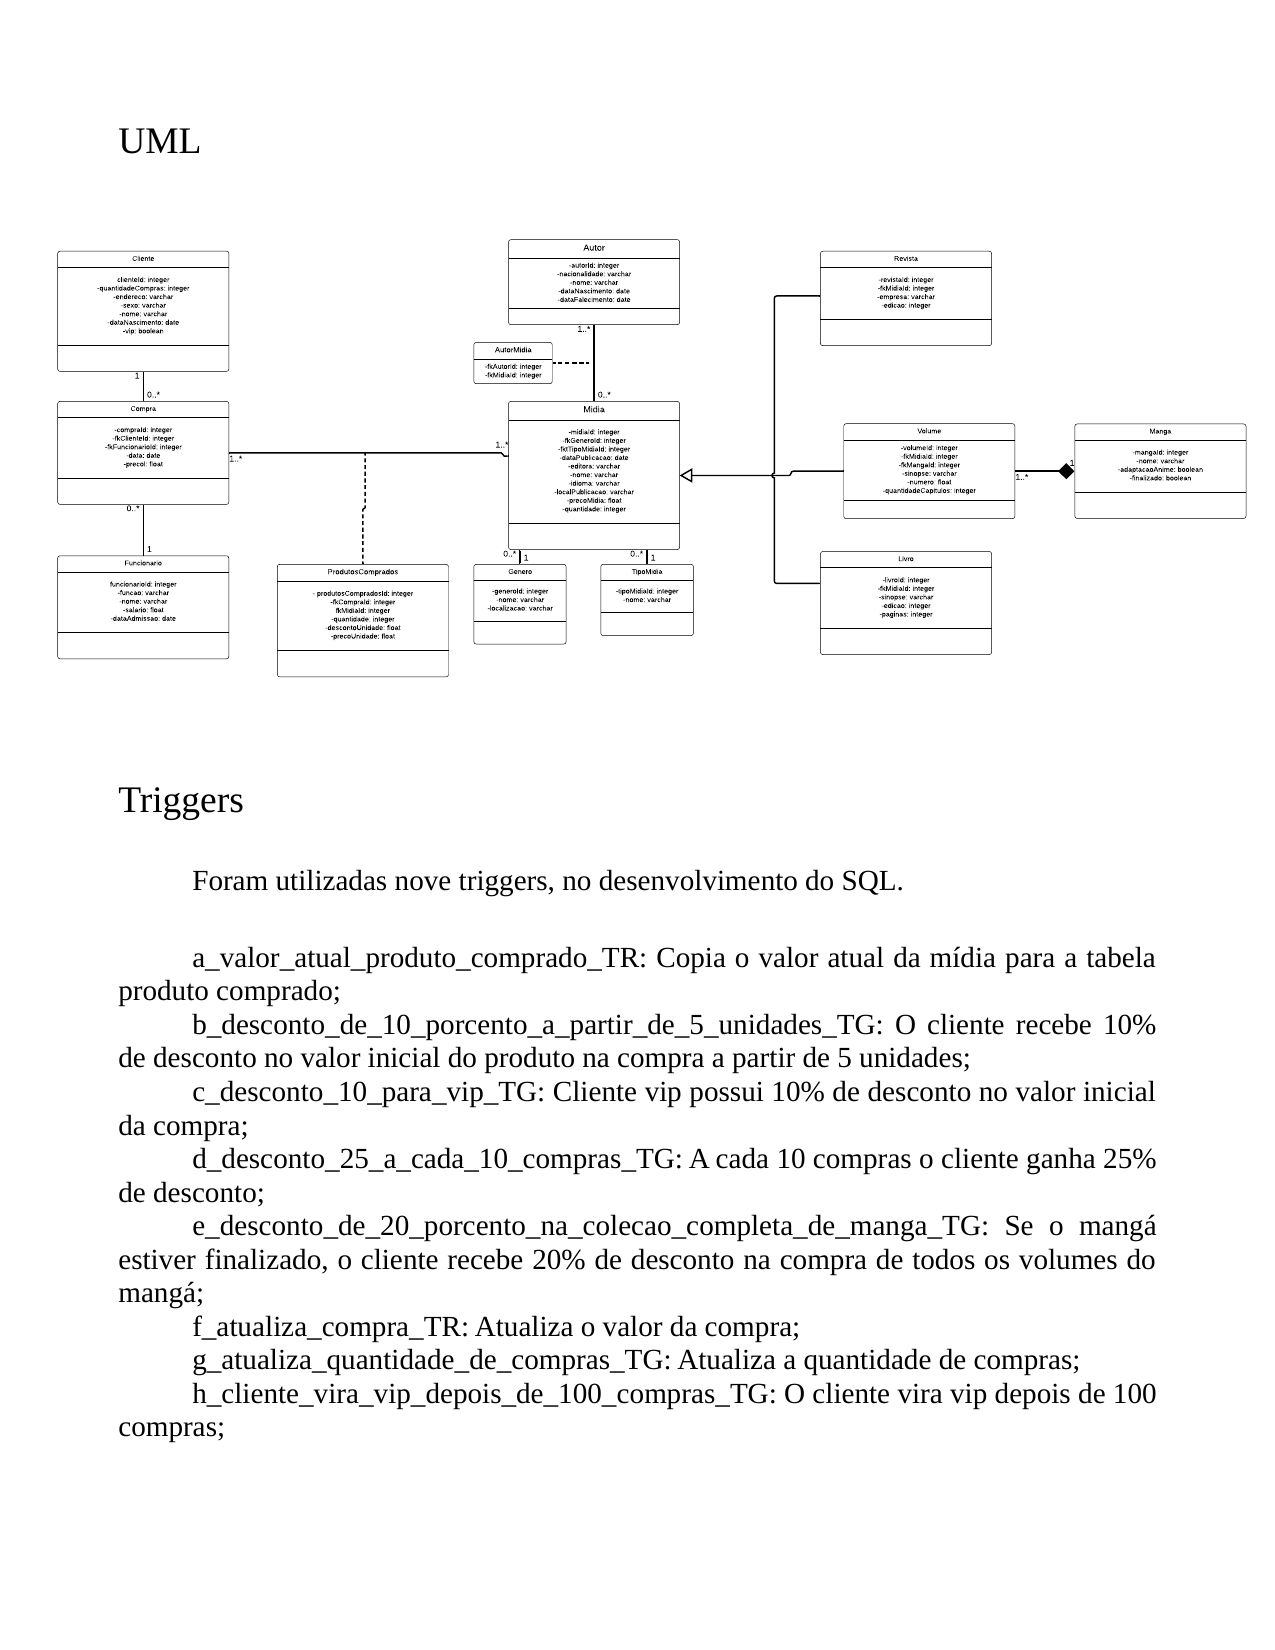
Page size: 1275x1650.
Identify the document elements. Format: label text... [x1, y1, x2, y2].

text h_cliente_vira_vip_depois_de_100_compras_TG: O cliente vira vip depois de 100 compras; [118, 1376, 1157, 1443]
text b_desconto_de_10_porcento_a_partir_de_5_unidades_TG: O cliente recebe 10% de desconto no valor inicial do produto na compra a partir de 5 unidades; [118, 1007, 1157, 1074]
text f_atualiza_compra_TR: Atualiza o valor da compra; [118, 1309, 1157, 1342]
text c_desconto_10_para_vip_TG: Cliente vip possui 10% de desconto no valor inicial da compra; [118, 1074, 1157, 1141]
text a_valor_atual_produto_comprado_TR: Copia o valor atual da mídia para a tabela produto comprado; [118, 940, 1157, 1007]
text Foram utilizadas nove triggers, no desenvolvimento do SQL. [118, 863, 1157, 897]
text e_desconto_de_20_porcento_na_colecao_completa_de_manga_TG: Se o mangá estiver finalizado, o cliente recebe 20% de desconto na compra de todos os volumes do mangá; [118, 1208, 1157, 1309]
text g_atualiza_quantidade_de_compras_TG: Atualiza a quantidade de compras; [118, 1342, 1157, 1376]
text d_desconto_25_a_cada_10_compras_TG: A cada 10 compras o cliente ganha 25% de desconto; [118, 1141, 1157, 1208]
text UML [118, 118, 1157, 161]
text Triggers [118, 777, 1157, 820]
